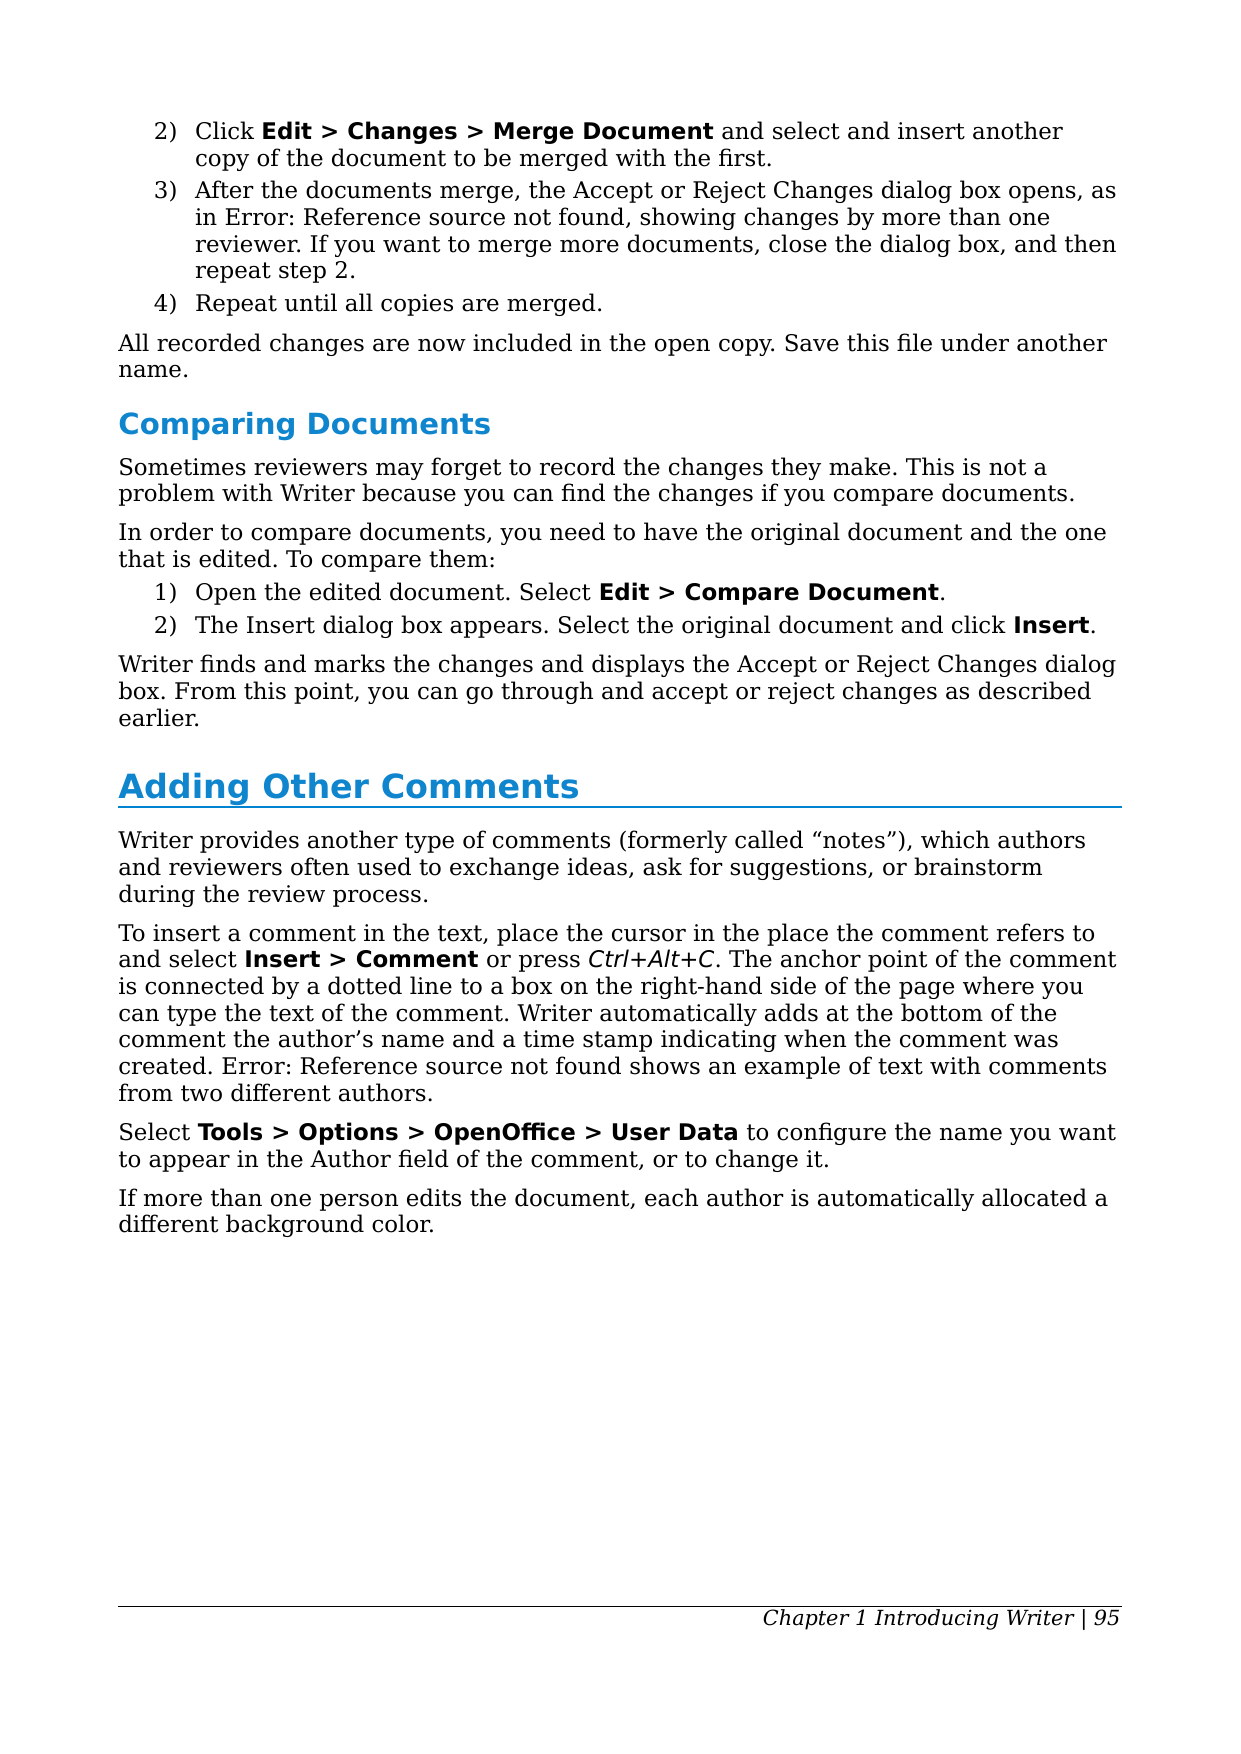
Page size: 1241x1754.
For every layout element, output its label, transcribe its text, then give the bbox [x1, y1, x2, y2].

text If more than one person edits the document, each author is automatically allocated a different background color. [118, 1185, 1122, 1238]
text Writer finds and marks the changes and displays the Accept or Reject Changes dialog box. From this point, you can go through and accept or reject changes as described earlier. [118, 651, 1122, 731]
text Writer provides another type of comments (formerly called “notes”), which authors and reviewers often used to exchange ideas, ask for suggestions, or brainstorm during the review process. [118, 827, 1122, 907]
subtitle Comparing Documents [118, 407, 1122, 441]
list Repeat until all copies are merged. [177, 291, 1122, 317]
text Sometimes reviewers may forget to record the changes they make. This is not a problem with Writer because you can find the changes if you compare documents. [118, 454, 1122, 507]
list Open the edited document. Select Edit > Compare Document. [177, 579, 1122, 606]
list After the documents merge, the Accept or Reject Changes dialog box opens, as in Error: Reference source not found, showing changes by more than one reviewer. If you want to merge more documents, close the dialog box, and then repeat step 2. [177, 178, 1122, 284]
list Click Edit > Changes > Merge Document and select and insert another copy of the document to be merged with the first. [177, 118, 1122, 171]
list The Insert dialog box appears. Select the original document and click Insert. [177, 612, 1122, 639]
list In order to compare documents, you need to have the original document and the one that is edited. To compare them: [118, 519, 1122, 573]
text All recorded changes are now included in the open copy. Save this file under another name. [118, 330, 1122, 383]
text To insert a comment in the text, place the cursor in the place the comment refers to and select Insert > Comment or press Ctrl+Alt+C. The anchor point of the comment is connected by a dotted line to a box on the right-hand side of the page where you can type the text of the comment. Writer automatically adds at the bottom of the comment the author’s name and a time stamp indicating when the comment was created. Error: Reference source not found shows an example of text with comments from two different authors. [118, 920, 1122, 1107]
text Select Tools > Options > OpenOffice > User Data to configure the name you want to appear in the Author field of the comment, or to change it. [118, 1119, 1122, 1172]
subtitle Adding Other Comments [118, 768, 1122, 806]
